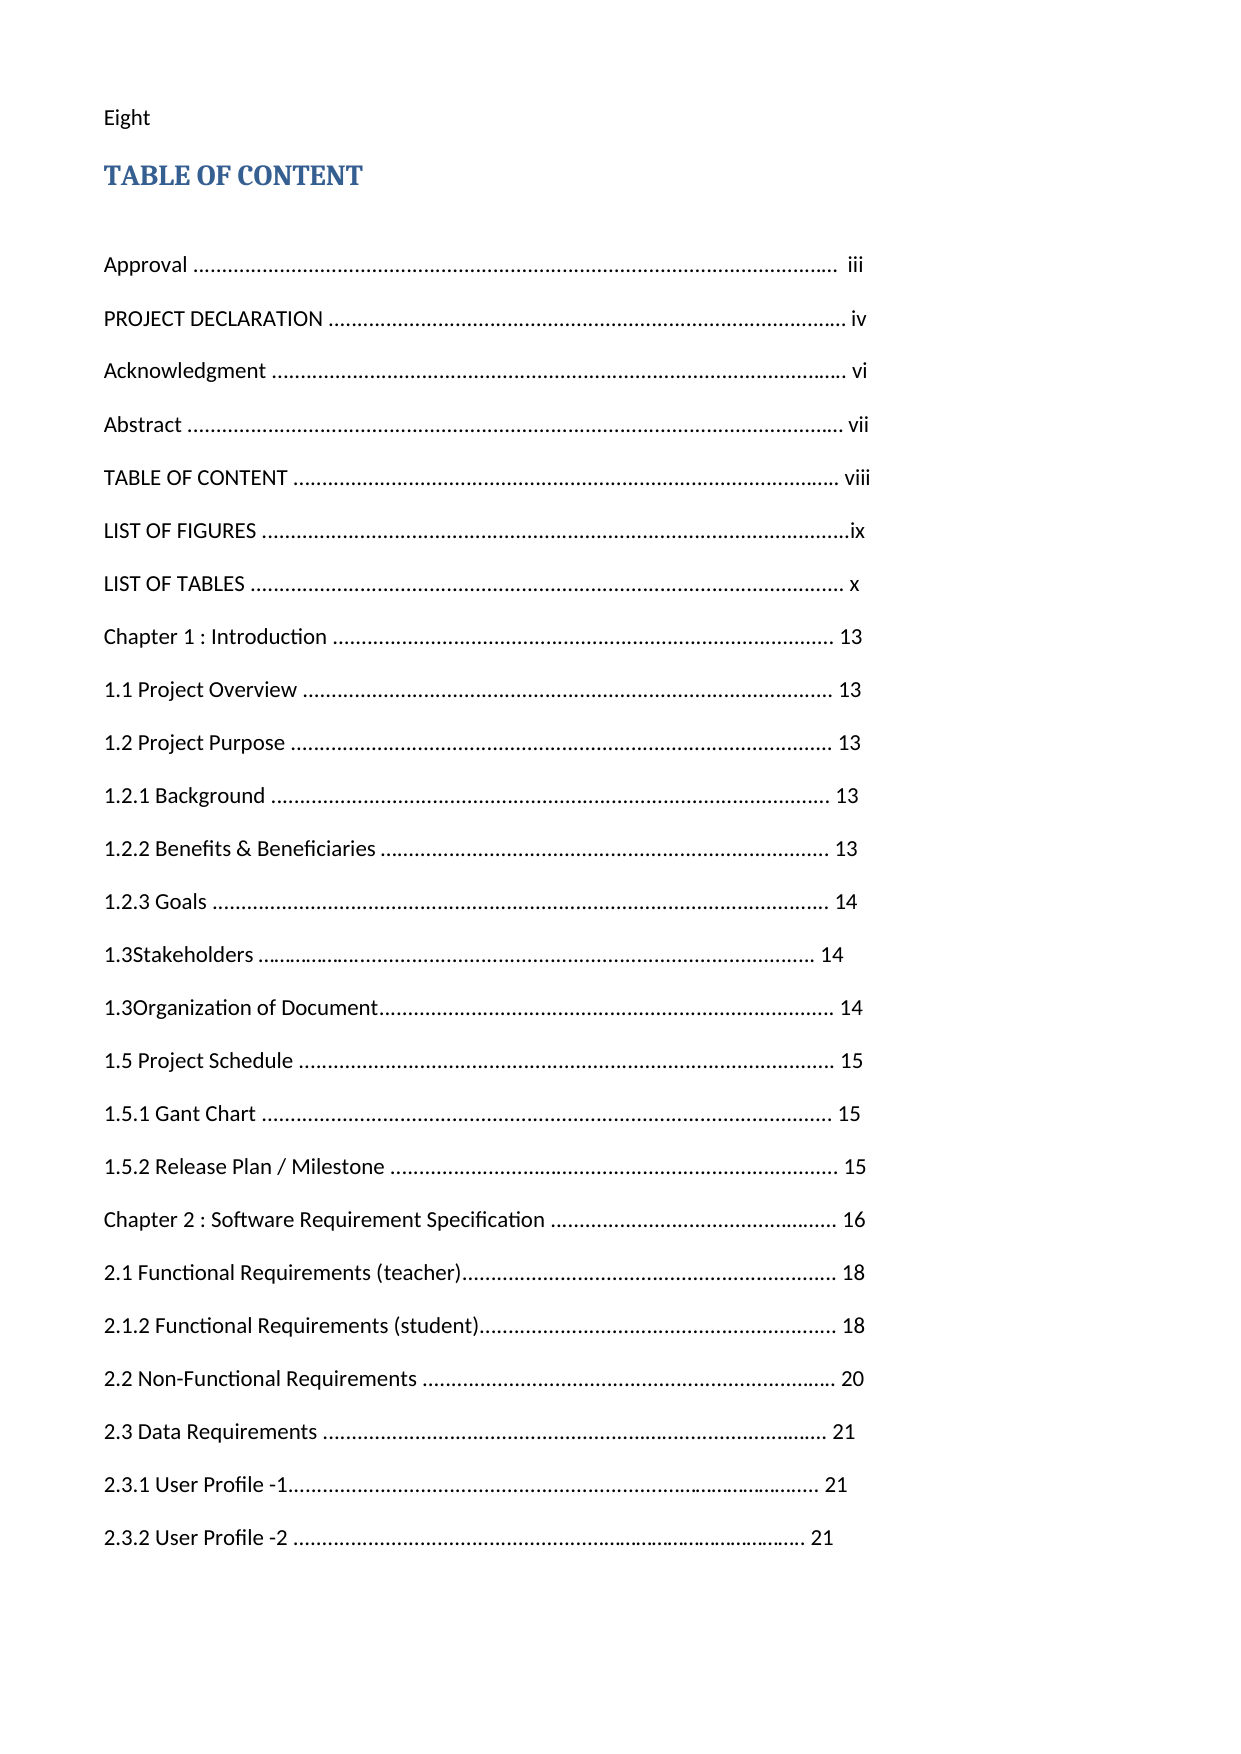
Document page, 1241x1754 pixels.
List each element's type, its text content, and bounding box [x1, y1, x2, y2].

text PROJECT DECLARATION .......................................................................................… iv [103, 304, 1090, 332]
text Chapter 2 : Software Requirement Specification .........................................…...... 16 [103, 1205, 1090, 1233]
text Acknowledgment ...............................................................................................….. vi [103, 357, 1090, 385]
text TABLE OF CONTENT ..........................................................................................….. viii [103, 463, 1090, 491]
text 1.1 Project Overview ............................................................................................ 13 [103, 675, 1090, 703]
text 1.2.3 Goals ........................................................................................................... 14 [103, 887, 1090, 915]
text 1.2.1 Background ................................................................................................. 13 [103, 781, 1090, 809]
text Abstract ...............................................................................................................… vii [103, 410, 1090, 438]
text 2.2 Non-Functional Requirements ...................................................................….. 20 [103, 1364, 1090, 1392]
text Chapter 1 : Introduction ....................................................................................... 13 [103, 622, 1090, 650]
text 2.3 Data Requirements ........................................................…......................….... 21 [103, 1417, 1090, 1445]
text 1.3Organization of Document............................................................................... 14 [103, 993, 1090, 1021]
text 1.5.2 Release Plan / Milestone ..........................…................................................. 15 [103, 1152, 1090, 1180]
text Approval .............................................................................................................… iii [103, 251, 1090, 279]
text 1.3Stakeholders ………………................................................................................ 14 [103, 940, 1090, 968]
text 2.1.2 Functional Requirements (student).............................................................. 18 [103, 1311, 1090, 1339]
text 1.5 Project Schedule ............................................................................................. 15 [103, 1046, 1090, 1074]
text 1.5.1 Gant Chart ................................................................................................... 15 [103, 1099, 1090, 1127]
text 1.2 Project Purpose .............................................................................................. 13 [103, 728, 1090, 756]
text 2.1 Functional Requirements (teacher)................................................................. 18 [103, 1258, 1090, 1286]
text LIST OF FIGURES ......................................................................................................ix [103, 516, 1090, 544]
text 2.3.2 User Profile -2 ......................................................……………………………….. 21 [103, 1523, 1090, 1551]
text 2.3.1 User Profile -1....................................................................…………………..... 21 [103, 1470, 1090, 1498]
text 1.2.2 Benefits & Beneficiaries …........................................................................... 13 [103, 834, 1090, 862]
text LIST OF TABLES ....................................................................................................... x [103, 569, 1090, 597]
subtitle TABLE OF CONTENT [103, 159, 1090, 193]
